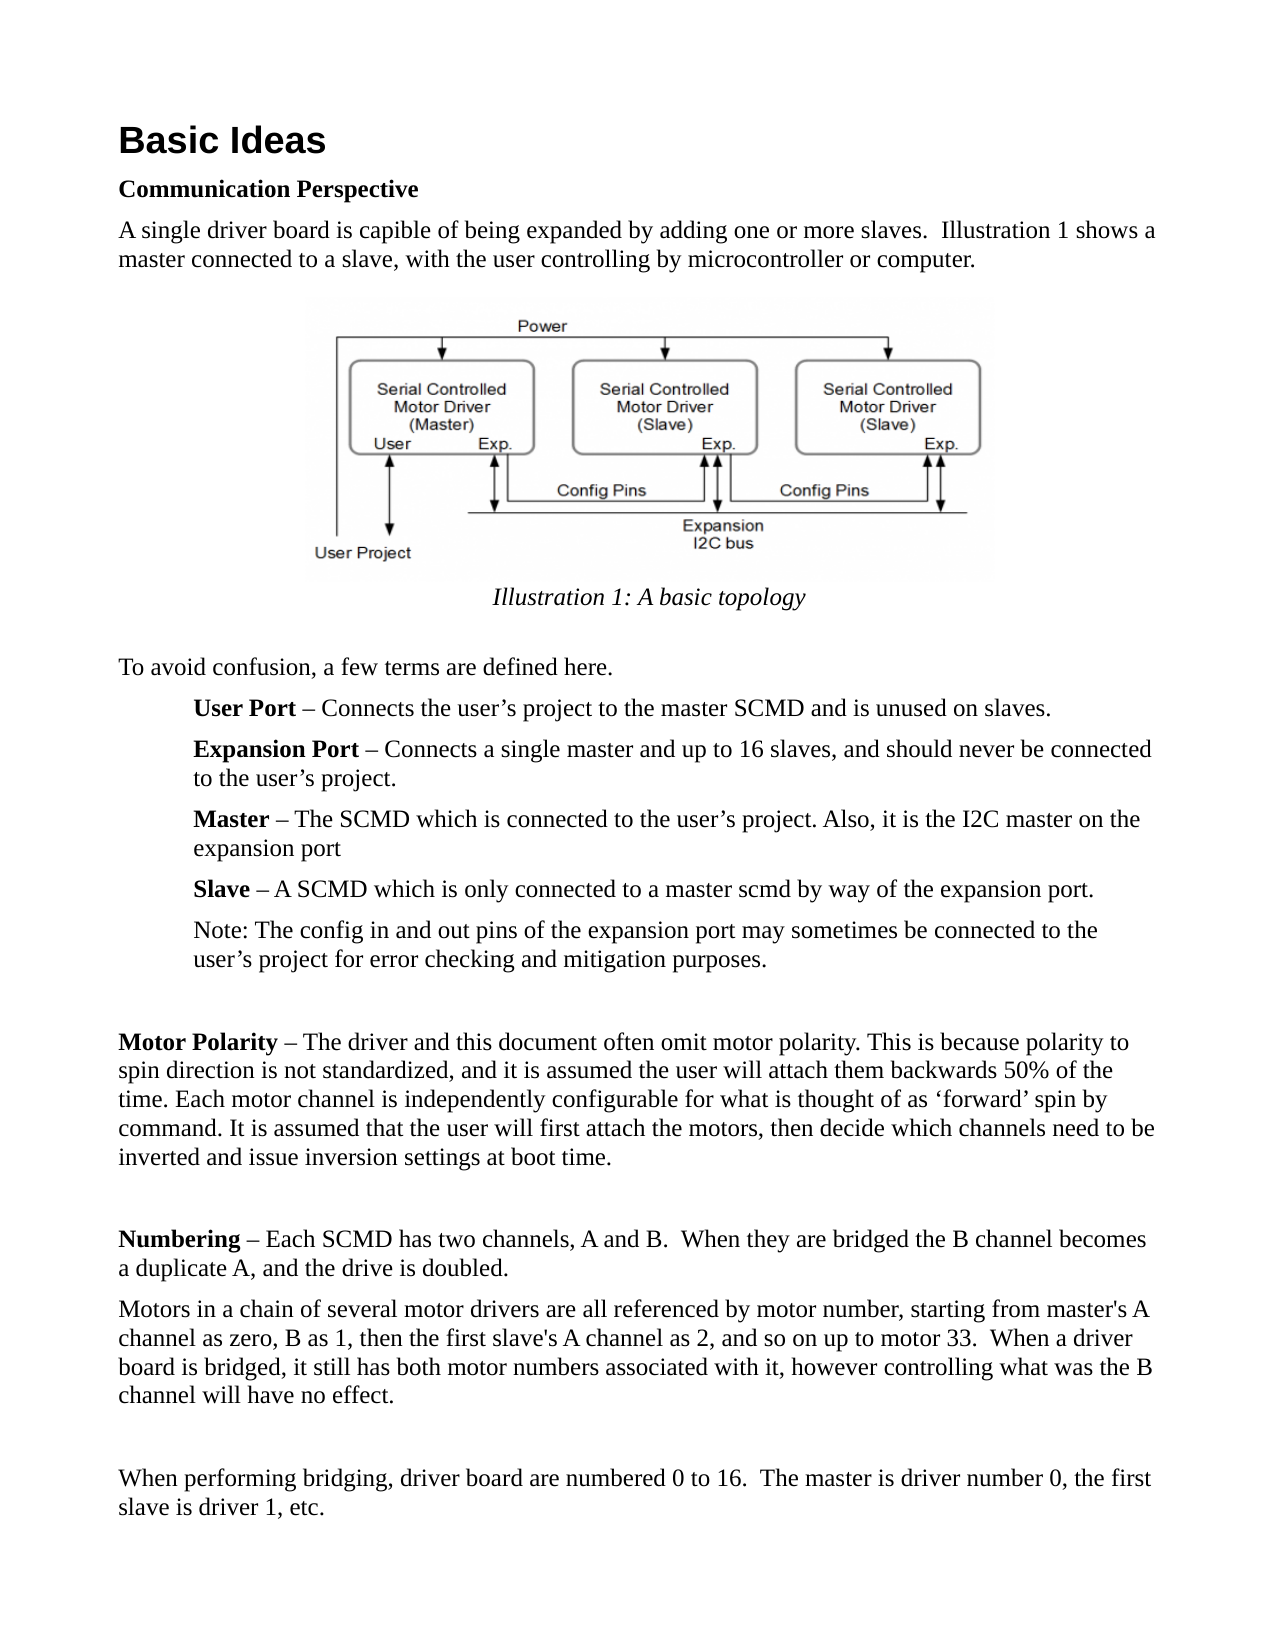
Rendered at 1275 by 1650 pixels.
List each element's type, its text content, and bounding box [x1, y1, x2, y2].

text Communication Perspective [118, 174, 1157, 203]
subtitle Basic Ideas [118, 118, 1157, 162]
text Slave – A SCMD which is only connected to a master scmd by way of the expansion port. [193, 874, 1157, 903]
text Motors in a chain of several motor drivers are all referenced by motor number, starting from master's A channel as zero, B as 1, then the first slave's A channel as 2, and so on up to motor 33. When a driver board is bridged, it still has both motor numbers associated with it, however controlling what was the B channel will have no effect. [118, 1294, 1157, 1409]
text Numbering – Each SCMD has two channels, A and B. When they are bridged the B channel becomes a duplicate A, and the drive is doubled. [118, 1224, 1157, 1282]
picture [305, 297, 995, 582]
text Illustration 1: A basic topology [294, 582, 1006, 611]
text A single driver board is capible of being expanded by adding one or more slaves. Illustration 1 shows a master connected to a slave, with the user controlling by microcontroller or computer. [118, 216, 1157, 273]
text [294, 284, 1006, 297]
text Motor Polarity – The driver and this document often omit motor polarity. This is because polarity to spin direction is not standardized, and it is assumed the user will attach them backwards 50% of the time. Each motor channel is independently configurable for what is thought of as ‘forward’ spin by command. It is assumed that the user will first attach the motors, then decide which channels need to be inverted and issue inversion settings at boot time. [118, 1027, 1157, 1171]
text When performing bridging, driver board are numbered 0 to 16. The master is driver number 0, the first slave is driver 1, etc. [118, 1463, 1157, 1521]
text To avoid confusion, a few terms are defined here. [118, 652, 1157, 681]
text User Port – Connects the user’s project to the master SCMD and is unused on slaves. [193, 693, 1157, 722]
text Note: The config in and out pins of the expansion port may sometimes be connected to the user’s project for error checking and mitigation purposes. [193, 916, 1157, 973]
text Expansion Port – Connects a single master and up to 16 slaves, and should never be connected to the user’s project. [193, 734, 1157, 792]
text Master – The SCMD which is connected to the user’s project. Also, it is the I2C master on the expansion port [193, 804, 1157, 862]
